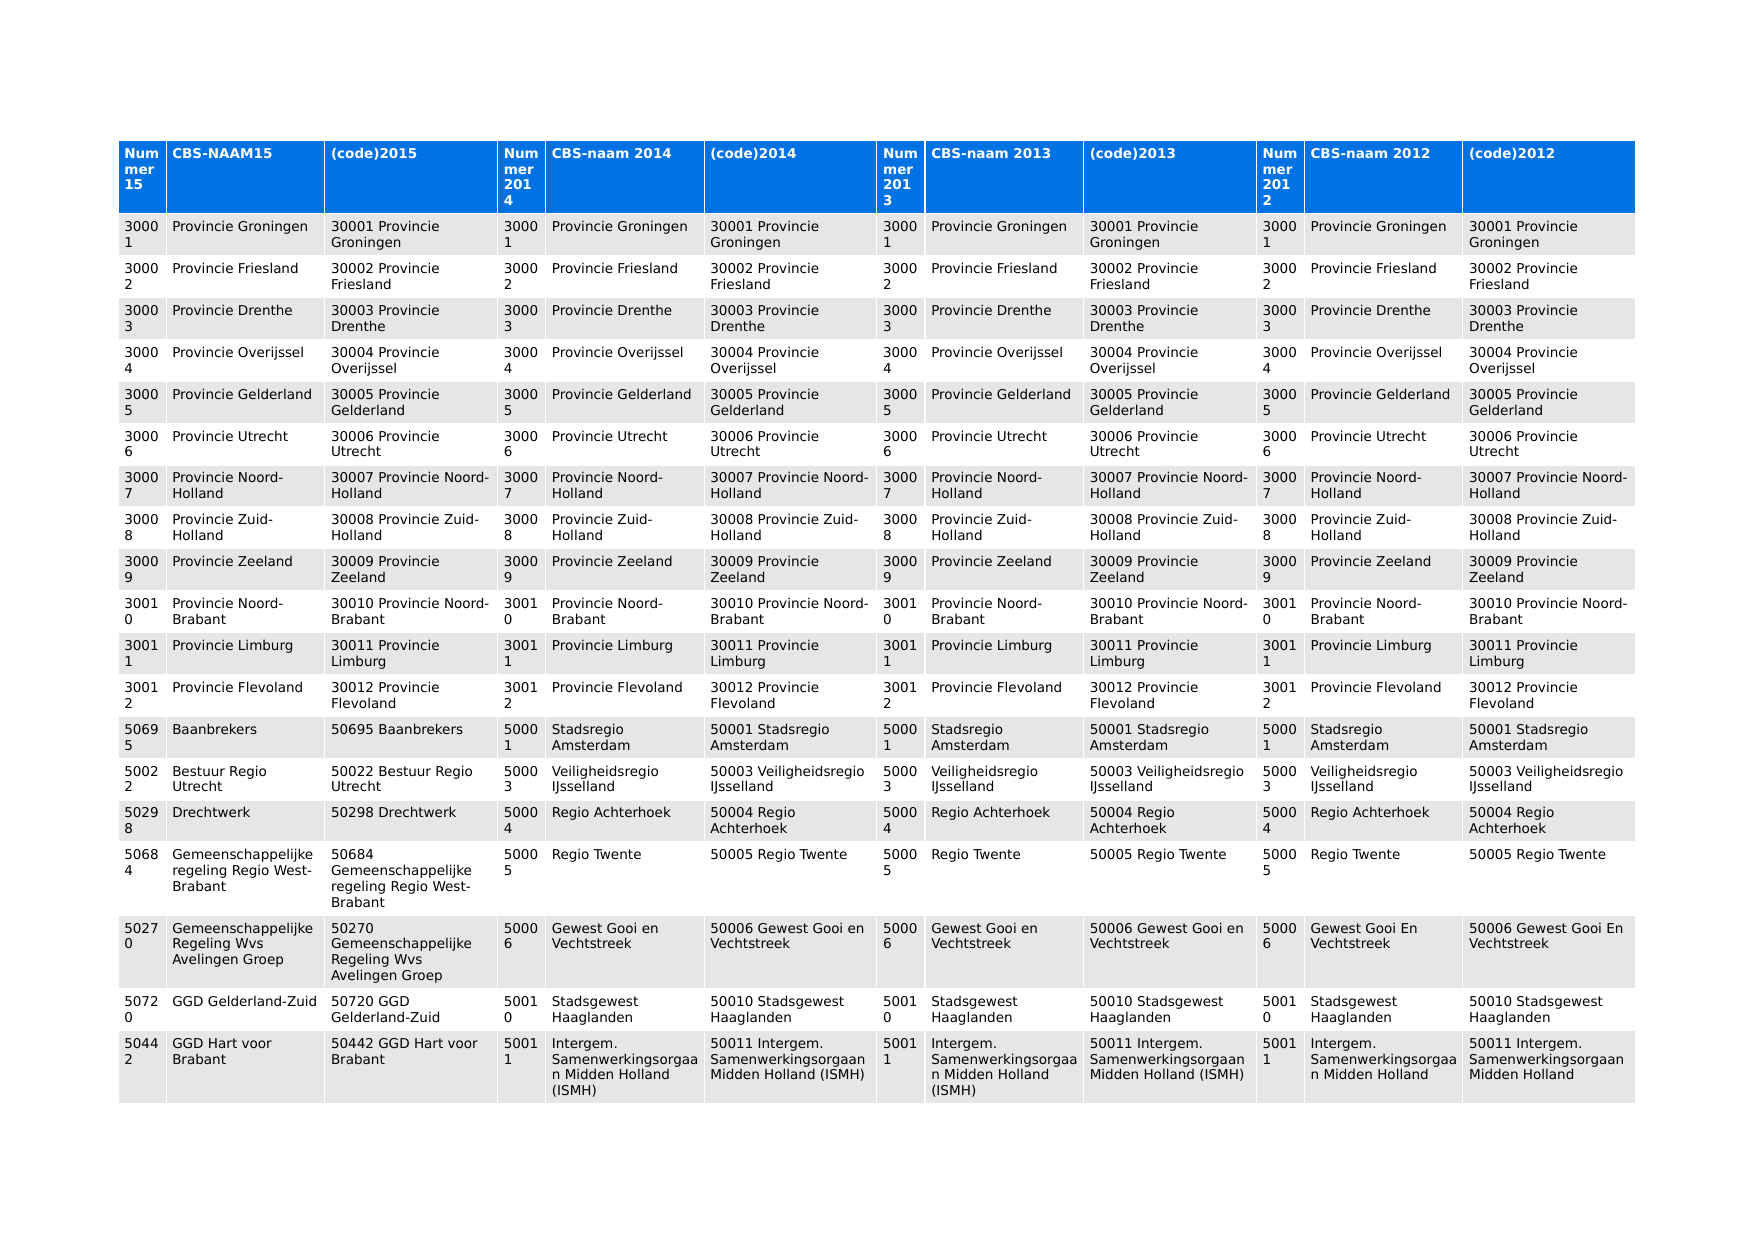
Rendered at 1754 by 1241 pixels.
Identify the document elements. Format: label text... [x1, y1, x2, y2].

table_cell 30003 [877, 298, 924, 339]
table_cell 50022 Bestuur Regio Utrecht [325, 759, 497, 799]
table_header CBS-NAAM15 [167, 141, 324, 213]
table_cell 50004 Regio Achterhoek [1463, 801, 1635, 841]
table_cell 50005 [498, 843, 545, 915]
table_cell 30001 Provincie Groningen [1463, 214, 1635, 255]
table_cell 30006 Provincie Utrecht [1463, 424, 1635, 464]
table_cell Regio Achterhoek [1305, 801, 1462, 841]
table_cell Provincie Overijssel [546, 340, 704, 381]
table_cell 30010 Provincie Noord-Brabant [1084, 591, 1256, 632]
table_cell 30009 Provincie Zeeland [325, 549, 497, 590]
table_cell Stadsgewest Haaglanden [926, 989, 1083, 1030]
table_cell 30004 Provincie Overijssel [1463, 340, 1635, 381]
table_cell 50004 Regio Achterhoek [1084, 801, 1256, 841]
table_cell 30002 Provincie Friesland [1084, 256, 1256, 297]
table_cell 30004 [498, 340, 545, 381]
table_cell 30002 [498, 256, 545, 297]
table_header CBS-naam 2014 [546, 141, 704, 213]
table_cell 50006 Gewest Gooi en Vechtstreek [705, 916, 876, 988]
table_cell Provincie Flevoland [926, 675, 1083, 716]
table_cell 30001 Provincie Groningen [1084, 214, 1256, 255]
table_cell 30001 [498, 214, 545, 255]
table_cell 30008 [498, 508, 545, 548]
table_cell 30003 [498, 298, 545, 339]
table_cell 30009 Provincie Zeeland [1463, 549, 1635, 590]
table_cell 50010 [877, 989, 924, 1030]
table_cell 30008 Provincie Zuid-Holland [1084, 508, 1256, 548]
table_header Nummer 2012 [1257, 141, 1304, 213]
table_header (code)2014 [705, 141, 876, 213]
table_cell 50004 Regio Achterhoek [705, 801, 876, 841]
table_cell 30005 [498, 382, 545, 423]
table_cell 50003 [498, 759, 545, 799]
table_cell Provincie Gelderland [926, 382, 1083, 423]
table_cell Regio Twente [1305, 843, 1462, 915]
table_cell 30011 [119, 633, 166, 674]
table_cell 50695 Baanbrekers [325, 717, 497, 758]
table_cell 30005 Provincie Gelderland [1463, 382, 1635, 423]
table_cell Provincie Noord-Brabant [167, 591, 324, 632]
table_cell 30010 [1257, 591, 1304, 632]
table_cell Provincie Zuid-Holland [926, 508, 1083, 548]
table_cell 30009 Provincie Zeeland [705, 549, 876, 590]
table_cell 30011 [877, 633, 924, 674]
table_cell 50005 Regio Twente [1463, 843, 1635, 915]
table_cell 30008 Provincie Zuid-Holland [1463, 508, 1635, 548]
table_cell 50010 [498, 989, 545, 1030]
table_cell 30007 [1257, 466, 1304, 506]
table_cell 30008 Provincie Zuid-Holland [325, 508, 497, 548]
table_cell 30005 Provincie Gelderland [705, 382, 876, 423]
table_cell Gewest Gooi en Vechtstreek [546, 916, 704, 988]
table_cell Provincie Friesland [926, 256, 1083, 297]
table_cell 30001 Provincie Groningen [705, 214, 876, 255]
table_header (code)2013 [1084, 141, 1256, 213]
table_cell 50003 Veiligheidsregio IJsselland [705, 759, 876, 799]
table_cell Stadsgewest Haaglanden [546, 989, 704, 1030]
table_cell Intergem. Samenwerkingsorgaan Midden Holland (ISMH) [546, 1031, 704, 1103]
table_cell 30003 [1257, 298, 1304, 339]
table_cell 30011 [1257, 633, 1304, 674]
table_cell Provincie Noord-Brabant [926, 591, 1083, 632]
table_cell Provincie Noord-Holland [1305, 466, 1462, 506]
table_cell Stadsregio Amsterdam [546, 717, 704, 758]
table_cell 50442 [119, 1031, 166, 1103]
table_cell Provincie Drenthe [546, 298, 704, 339]
table_cell 30003 Provincie Drenthe [1463, 298, 1635, 339]
table_cell 30009 [498, 549, 545, 590]
table_cell 30001 [1257, 214, 1304, 255]
table_cell Provincie Noord-Brabant [1305, 591, 1462, 632]
table_cell Provincie Zeeland [546, 549, 704, 590]
table_cell 30009 [119, 549, 166, 590]
table_cell 50270 [119, 916, 166, 988]
table_cell Provincie Noord-Brabant [546, 591, 704, 632]
table_cell Provincie Zuid-Holland [546, 508, 704, 548]
table_cell Stadsgewest Haaglanden [1305, 989, 1462, 1030]
table_cell Provincie Drenthe [167, 298, 324, 339]
table_cell 50001 Stadsregio Amsterdam [1463, 717, 1635, 758]
table_cell 50684 [119, 843, 166, 915]
table_cell Provincie Drenthe [1305, 298, 1462, 339]
table_cell 30004 [1257, 340, 1304, 381]
table_cell Drechtwerk [167, 801, 324, 841]
table_cell 30005 [877, 382, 924, 423]
table_cell Stadsregio Amsterdam [1305, 717, 1462, 758]
table_cell Provincie Friesland [1305, 256, 1462, 297]
table_cell 50003 Veiligheidsregio IJsselland [1084, 759, 1256, 799]
table_cell Provincie Groningen [546, 214, 704, 255]
table_cell 30005 Provincie Gelderland [325, 382, 497, 423]
table_cell Provincie Utrecht [546, 424, 704, 464]
table_cell 30012 Provincie Flevoland [325, 675, 497, 716]
table_cell 30012 [498, 675, 545, 716]
table_cell 30003 Provincie Drenthe [1084, 298, 1256, 339]
table_cell 30001 [877, 214, 924, 255]
table_cell 30011 Provincie Limburg [1084, 633, 1256, 674]
table_cell Provincie Zeeland [167, 549, 324, 590]
table_cell GGD Gelderland-Zuid [167, 989, 324, 1030]
table_cell Gewest Gooi en Vechtstreek [926, 916, 1083, 988]
table_cell Provincie Utrecht [1305, 424, 1462, 464]
table_cell 50004 [1257, 801, 1304, 841]
table_cell 30009 [1257, 549, 1304, 590]
table_cell 30006 Provincie Utrecht [705, 424, 876, 464]
table_cell 30005 Provincie Gelderland [1084, 382, 1256, 423]
table_header CBS-naam 2012 [1305, 141, 1462, 213]
table_cell 30008 [877, 508, 924, 548]
table_cell 50001 [498, 717, 545, 758]
table_cell 30006 [1257, 424, 1304, 464]
table_cell 50001 [1257, 717, 1304, 758]
table_cell Provincie Groningen [167, 214, 324, 255]
table_cell 30007 Provincie Noord-Holland [1084, 466, 1256, 506]
table_cell 50270 Gemeenschappelijke Regeling Wvs Avelingen Groep [325, 916, 497, 988]
table_cell 30002 [877, 256, 924, 297]
table_cell 50442 GGD Hart voor Brabant [325, 1031, 497, 1103]
table_cell Provincie Limburg [167, 633, 324, 674]
table_cell 50011 [1257, 1031, 1304, 1103]
table_cell 50011 [498, 1031, 545, 1103]
table_cell Intergem. Samenwerkingsorgaan Midden Holland (ISMH) [926, 1031, 1083, 1103]
table_header Nummer 2013 [877, 141, 924, 213]
table_cell 30001 Provincie Groningen [325, 214, 497, 255]
table_cell Provincie Groningen [1305, 214, 1462, 255]
table_cell Regio Achterhoek [546, 801, 704, 841]
table_cell Regio Twente [546, 843, 704, 915]
table_cell 30002 Provincie Friesland [705, 256, 876, 297]
table_cell 50005 Regio Twente [705, 843, 876, 915]
table_header (code)2015 [325, 141, 497, 213]
table_cell Stadsregio Amsterdam [926, 717, 1083, 758]
table_cell Provincie Flevoland [546, 675, 704, 716]
table_header CBS-naam 2013 [926, 141, 1083, 213]
table_cell Provincie Overijssel [1305, 340, 1462, 381]
table_header (code)2012 [1463, 141, 1635, 213]
table_cell 30007 [877, 466, 924, 506]
table_cell 50720 [119, 989, 166, 1030]
table_header Nummer 15 [119, 141, 166, 213]
table_cell Provincie Flevoland [1305, 675, 1462, 716]
table_cell Provincie Gelderland [167, 382, 324, 423]
table_cell 30008 Provincie Zuid-Holland [705, 508, 876, 548]
table_cell Veiligheidsregio IJsselland [1305, 759, 1462, 799]
table_cell 50003 Veiligheidsregio IJsselland [1463, 759, 1635, 799]
table_cell 50005 Regio Twente [1084, 843, 1256, 915]
table_cell 50004 [498, 801, 545, 841]
table_cell 30006 [119, 424, 166, 464]
table_cell 30007 Provincie Noord-Holland [325, 466, 497, 506]
table_cell 30011 [498, 633, 545, 674]
table_cell 30011 Provincie Limburg [325, 633, 497, 674]
table_cell Intergem. Samenwerkingsorgaan Midden Holland [1305, 1031, 1462, 1103]
table_cell Provincie Groningen [926, 214, 1083, 255]
table_cell 30006 [877, 424, 924, 464]
table_cell Provincie Gelderland [546, 382, 704, 423]
table_cell 30010 Provincie Noord-Brabant [1463, 591, 1635, 632]
table_cell 30010 [498, 591, 545, 632]
table_cell Gewest Gooi En Vechtstreek [1305, 916, 1462, 988]
table_cell 30009 Provincie Zeeland [1084, 549, 1256, 590]
table_cell 30007 Provincie Noord-Holland [1463, 466, 1635, 506]
table_cell 30004 [877, 340, 924, 381]
table_cell Provincie Flevoland [167, 675, 324, 716]
table_cell Provincie Friesland [546, 256, 704, 297]
table_cell 50005 [877, 843, 924, 915]
table_cell 50006 Gewest Gooi en Vechtstreek [1084, 916, 1256, 988]
table_cell Provincie Limburg [546, 633, 704, 674]
table_cell Provincie Zeeland [1305, 549, 1462, 590]
table_cell 30008 [1257, 508, 1304, 548]
table_cell Provincie Noord-Holland [546, 466, 704, 506]
table_cell 30005 [119, 382, 166, 423]
table_cell Gemeenschappelijke Regeling Wvs Avelingen Groep [167, 916, 324, 988]
table_cell Veiligheidsregio IJsselland [546, 759, 704, 799]
table_cell 30003 Provincie Drenthe [705, 298, 876, 339]
table_cell 50720 GGD Gelderland-Zuid [325, 989, 497, 1030]
table_cell 30010 Provincie Noord-Brabant [705, 591, 876, 632]
table_cell 30006 Provincie Utrecht [325, 424, 497, 464]
table_cell 30002 [119, 256, 166, 297]
table_cell 30007 Provincie Noord-Holland [705, 466, 876, 506]
table_cell Provincie Drenthe [926, 298, 1083, 339]
table_cell 50011 Intergem. Samenwerkingsorgaan Midden Holland (ISMH) [705, 1031, 876, 1103]
table_cell 50004 [877, 801, 924, 841]
table_cell Provincie Limburg [1305, 633, 1462, 674]
table_cell 30003 [119, 298, 166, 339]
table_cell Provincie Noord-Holland [926, 466, 1083, 506]
table_cell 50001 Stadsregio Amsterdam [705, 717, 876, 758]
table_cell 30012 [1257, 675, 1304, 716]
table_header Nummer 2014 [498, 141, 545, 213]
table_cell Provincie Utrecht [167, 424, 324, 464]
table_cell 30002 Provincie Friesland [325, 256, 497, 297]
table_cell 30004 Provincie Overijssel [325, 340, 497, 381]
table_cell 30008 [119, 508, 166, 548]
table_cell Provincie Noord-Holland [167, 466, 324, 506]
table_cell 30003 Provincie Drenthe [325, 298, 497, 339]
table_cell 50006 Gewest Gooi En Vechtstreek [1463, 916, 1635, 988]
table_cell Provincie Limburg [926, 633, 1083, 674]
table_cell 50003 [1257, 759, 1304, 799]
table_cell 50010 Stadsgewest Haaglanden [1084, 989, 1256, 1030]
table_cell Provincie Overijssel [167, 340, 324, 381]
table_cell 30006 [498, 424, 545, 464]
table_cell 30009 [877, 549, 924, 590]
table_cell Gemeenschappelijke regeling Regio West-Brabant [167, 843, 324, 915]
table_cell 30012 [877, 675, 924, 716]
table_cell 30007 [498, 466, 545, 506]
table_cell 30007 [119, 466, 166, 506]
table_cell 30010 [877, 591, 924, 632]
table_cell 50003 [877, 759, 924, 799]
table_cell 30006 Provincie Utrecht [1084, 424, 1256, 464]
table_cell Provincie Gelderland [1305, 382, 1462, 423]
table_cell Provincie Zeeland [926, 549, 1083, 590]
table_cell Provincie Zuid-Holland [167, 508, 324, 548]
table_cell 50298 Drechtwerk [325, 801, 497, 841]
table_cell 50006 [498, 916, 545, 988]
table_cell 50005 [1257, 843, 1304, 915]
table_cell 30012 Provincie Flevoland [705, 675, 876, 716]
table_cell Provincie Friesland [167, 256, 324, 297]
table_cell 30001 [119, 214, 166, 255]
table_cell Veiligheidsregio IJsselland [926, 759, 1083, 799]
table_cell 30010 [119, 591, 166, 632]
table_cell Provincie Overijssel [926, 340, 1083, 381]
table_cell Regio Achterhoek [926, 801, 1083, 841]
table_cell 30004 Provincie Overijssel [705, 340, 876, 381]
table_cell Regio Twente [926, 843, 1083, 915]
table_cell Baanbrekers [167, 717, 324, 758]
table_cell GGD Hart voor Brabant [167, 1031, 324, 1103]
table_cell 30002 [1257, 256, 1304, 297]
table_cell 50001 [877, 717, 924, 758]
table_cell 50001 Stadsregio Amsterdam [1084, 717, 1256, 758]
table_cell 50298 [119, 801, 166, 841]
table_cell 50006 [1257, 916, 1304, 988]
table_cell 50011 Intergem. Samenwerkingsorgaan Midden Holland (ISMH) [1084, 1031, 1256, 1103]
table_cell 30012 Provincie Flevoland [1084, 675, 1256, 716]
table_cell 30011 Provincie Limburg [705, 633, 876, 674]
table_cell 50022 [119, 759, 166, 799]
table_cell 30005 [1257, 382, 1304, 423]
table_cell 30010 Provincie Noord-Brabant [325, 591, 497, 632]
table_cell 50010 [1257, 989, 1304, 1030]
table_cell Provincie Utrecht [926, 424, 1083, 464]
table_cell 50010 Stadsgewest Haaglanden [705, 989, 876, 1030]
table_cell Bestuur Regio Utrecht [167, 759, 324, 799]
table_cell 50695 [119, 717, 166, 758]
table_cell 50011 Intergem. Samenwerkingsorgaan Midden Holland [1463, 1031, 1635, 1103]
table_cell 30012 Provincie Flevoland [1463, 675, 1635, 716]
table_cell 30004 [119, 340, 166, 381]
table_cell 30004 Provincie Overijssel [1084, 340, 1256, 381]
table_cell 50684 Gemeenschappelijke regeling Regio West-Brabant [325, 843, 497, 915]
table_cell 50010 Stadsgewest Haaglanden [1463, 989, 1635, 1030]
table_cell 30002 Provincie Friesland [1463, 256, 1635, 297]
table_cell 50011 [877, 1031, 924, 1103]
table_cell 50006 [877, 916, 924, 988]
table_cell 30012 [119, 675, 166, 716]
table_cell 30011 Provincie Limburg [1463, 633, 1635, 674]
table_cell Provincie Zuid-Holland [1305, 508, 1462, 548]
